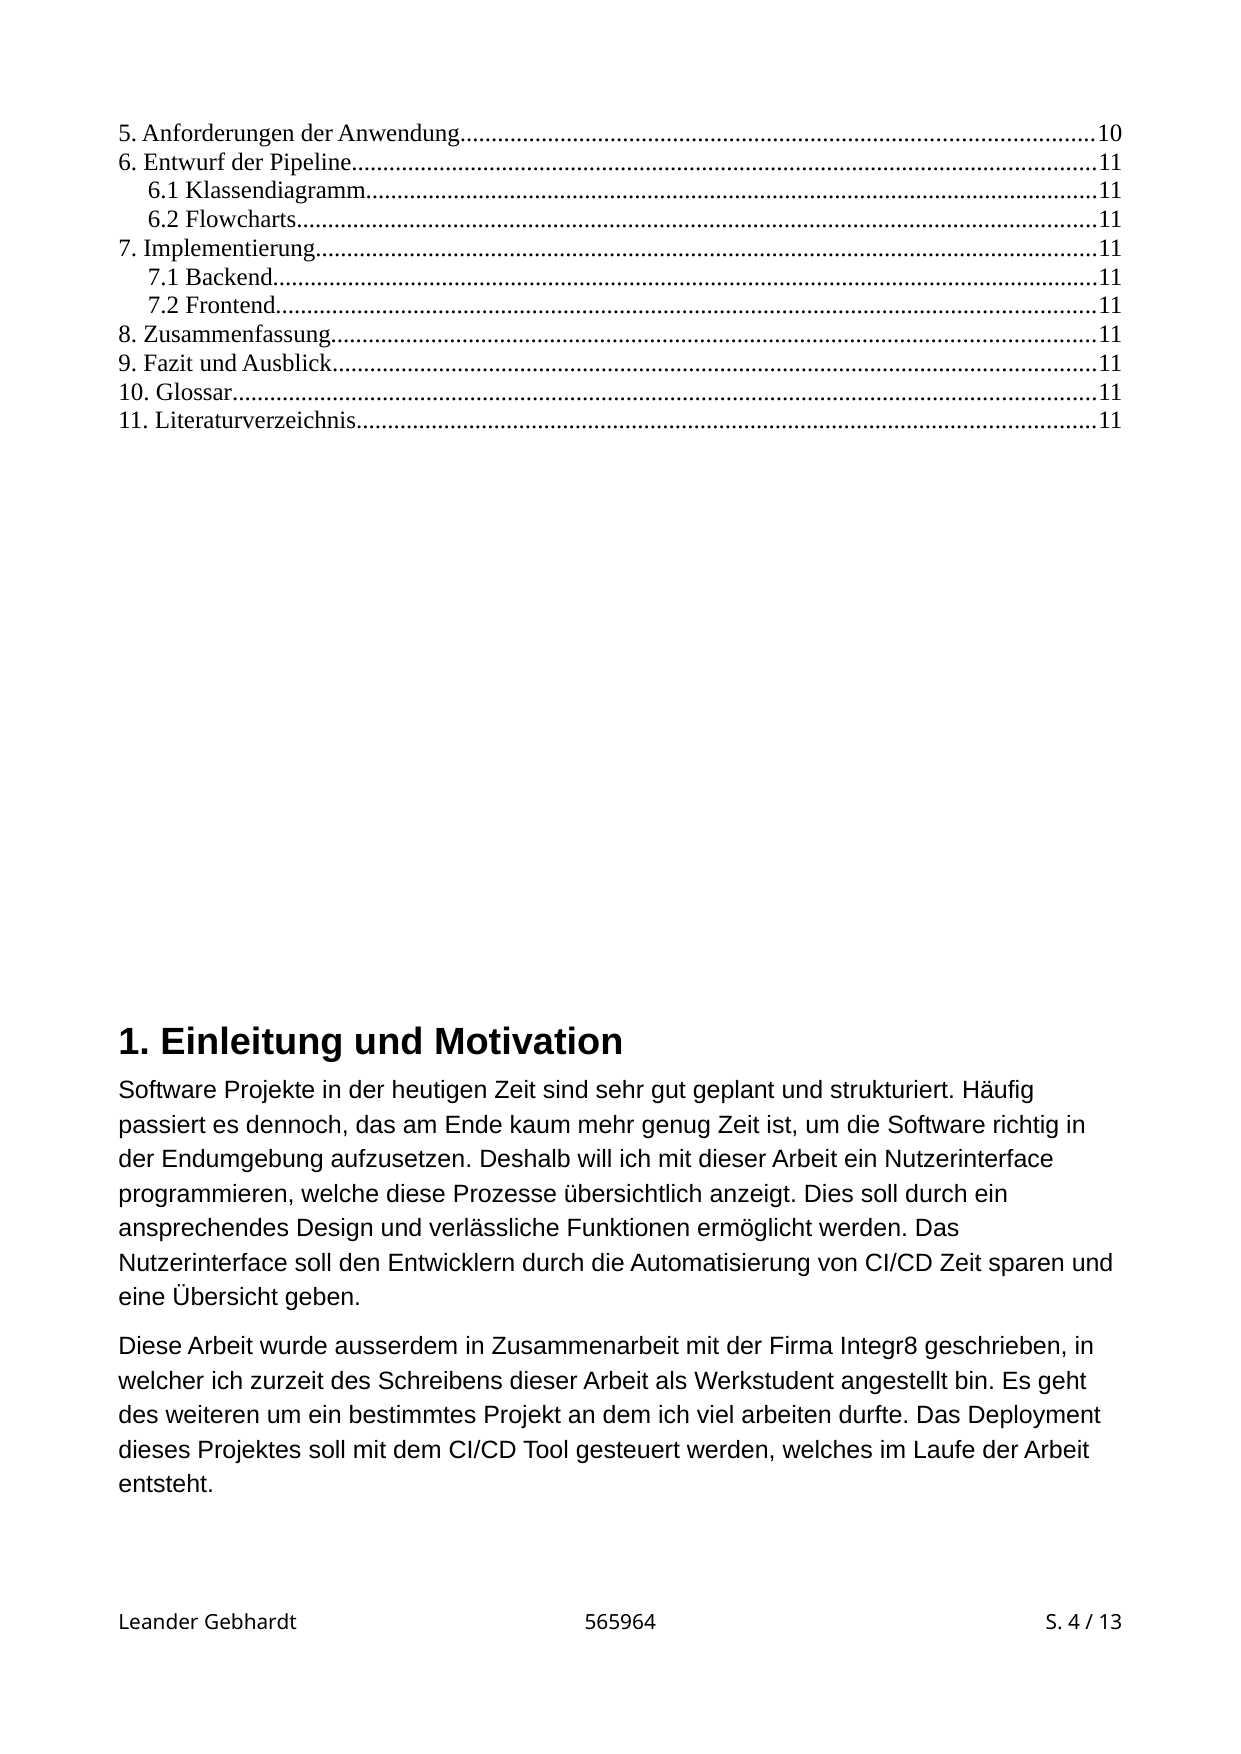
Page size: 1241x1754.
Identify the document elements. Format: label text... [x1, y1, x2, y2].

text 6.1 Klassendiagramm 11 [148, 176, 1122, 204]
text 7.1 Backend 11 [148, 262, 1122, 291]
text 6.2 Flowcharts 11 [148, 204, 1122, 233]
text 7.2 Frontend 11 [148, 291, 1122, 319]
text 10. Glossar 11 [118, 377, 1122, 406]
text 8. Zusammenfassung 11 [118, 319, 1122, 348]
subtitle 1. Einleitung und Motivation [118, 1019, 1122, 1063]
text Software Projekte in der heutigen Zeit sind sehr gut geplant und strukturiert. Häufig passiert es dennoch, das am Ende kaum mehr genug Zeit ist, um die Software richtig in der Endumgebung aufzusetzen. Deshalb will ich mit dieser Arbeit ein Nutzerinterface programmieren, welche diese Prozesse übersichtlich anzeigt. Dies soll durch ein ansprechendes Design und verlässliche Funktionen ermöglicht werden. Das Nutzerinterface soll den Entwicklern durch die Automatisierung von CI/CD Zeit sparen und eine Übersicht geben. [118, 1075, 1122, 1311]
text 7. Implementierung 11 [118, 233, 1122, 262]
text Diese Arbeit wurde ausserdem in Zusammenarbeit mit der Firma Integr8 geschrieben, in welcher ich zurzeit des Schreibens dieser Arbeit als Werkstudent angestellt bin. Es geht des weiteren um ein bestimmtes Projekt an dem ich viel arbeiten durfte. Das Deployment dieses Projektes soll mit dem CI/CD Tool gesteuert werden, welches im Laufe der Arbeit entsteht. [118, 1331, 1122, 1498]
text 9. Fazit und Ausblick 11 [118, 348, 1122, 377]
text 5. Anforderungen der Anwendung 10 [118, 118, 1122, 147]
text 6. Entwurf der Pipeline 11 [118, 147, 1122, 176]
text 11. Literaturverzeichnis 11 [118, 406, 1122, 434]
